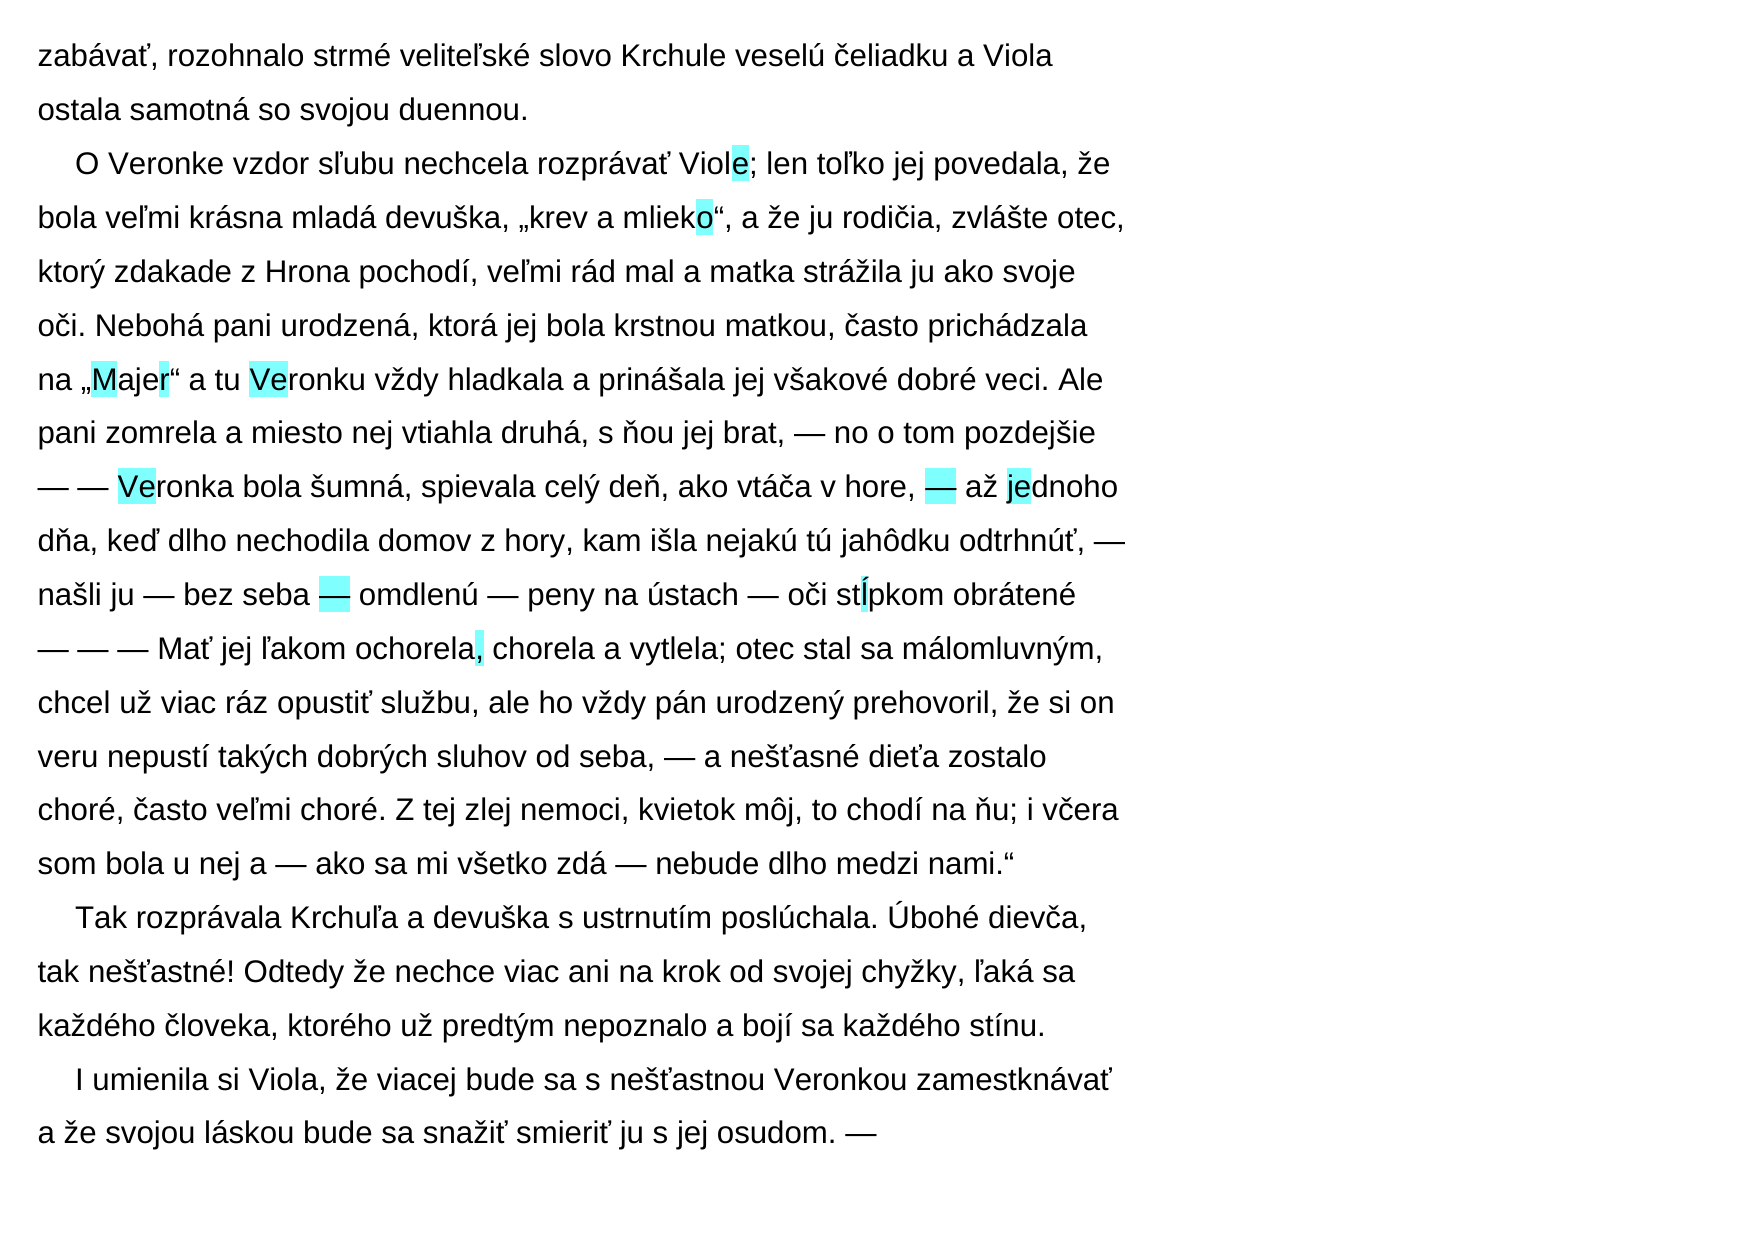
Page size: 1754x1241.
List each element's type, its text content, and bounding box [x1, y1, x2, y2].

text Tak rozprávala Krchuľa a devuška s ustrnutím poslúchala. Úbohé dievča, tak nešťastné! Odtedy že nechce viac ani na krok od svojej chyžky, ľaká sa každého človeka, ktorého už predtým nepoznalo a bojí sa každého stínu. [37, 899, 1130, 1043]
text zabávať, rozohnalo strmé veliteľské slovo Krchule veselú čeliadku a Viola ostala samotná so svojou duennou. [37, 37, 1130, 127]
text O Veronke vzdor sľubu nechcela rozprávať Viole; len toľko jej povedala, že bola veľmi krásna mladá devuška, „krev a mlieko“, a že ju rodičia, zvlášte otec, ktorý zdakade z Hrona pochodí, veľmi rád mal a matka strážila ju ako svoje oči. Nebohá pani urodzená, ktorá jej bola krstnou matkou, často prichádzala na „Majer“ a tu Veronku vždy hladkala a prinášala jej všakové dobré veci. Ale pani zomrela a miesto nej vtiahla druhá, s ňou jej brat, — no o tom pozdejšie — — Veronka bola šumná, spievala celý deň, ako vtáča v hore, — až jednoho dňa, keď dlho nechodila domov z hory, kam išla nejakú tú jahôdku odtrhnúť, — našli ju — bez seba — omdlenú — peny na ústach — oči stĺpkom obrátené — — — Mať jej ľakom ochorela, chorela a vytlela; otec stal sa málomluvným, chcel už viac ráz opustiť službu, ale ho vždy pán urodzený prehovoril, že si on veru nepustí takých dobrých sluhov od seba, — a nešťasné dieťa zostalo choré, často veľmi choré. Z tej zlej nemoci, kvietok môj, to chodí na ňu; i včera som bola u nej a — ako sa mi všetko zdá — nebude dlho medzi nami.“ [37, 145, 1130, 881]
text I umienila si Viola, že viacej bude sa s nešťastnou Veronkou zamestknávať a že svojou láskou bude sa snažiť smieriť ju s jej osudom. — [37, 1061, 1130, 1151]
